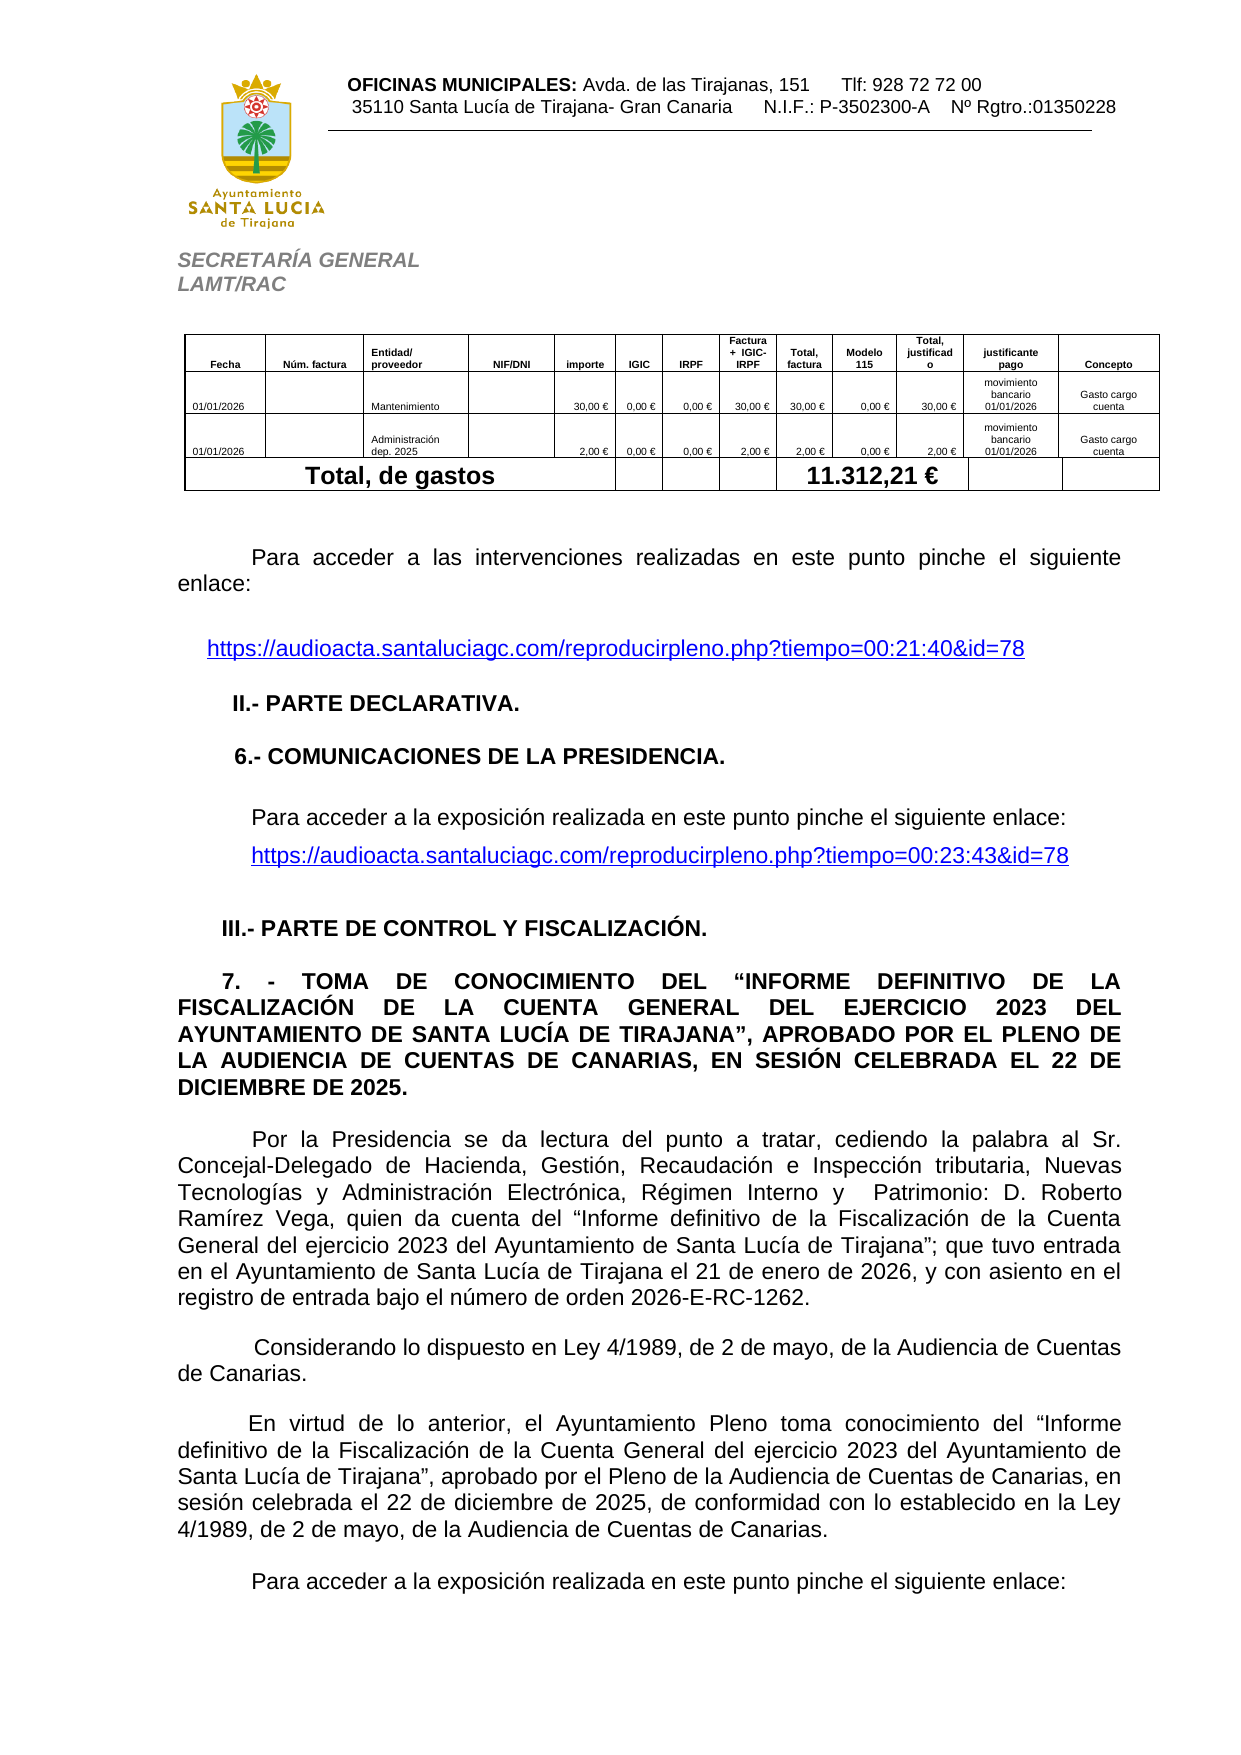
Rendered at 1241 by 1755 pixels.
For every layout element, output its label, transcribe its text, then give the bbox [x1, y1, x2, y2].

table_header Total, factura [777, 335, 832, 371]
table_cell [469, 372, 554, 413]
text https://audioacta.santaluciagc.com/reproducirpleno.php?tiempo=00:23:43&id=78 [177, 842, 1122, 869]
table_header Núm. factura [266, 335, 363, 371]
table_header Factura + IGIC-IRPF [720, 335, 776, 371]
table_header NIF/DNI [469, 335, 554, 371]
table_cell Mantenimiento [364, 372, 468, 413]
table_cell Total, de gastos [186, 458, 615, 490]
table_header Entidad/proveedor [364, 335, 468, 371]
text https://audioacta.santaluciagc.com/reproducirpleno.php?tiempo=00:21:40&id=78 [177, 635, 1122, 662]
subtitle Considerando lo dispuesto en Ley 4/1989, de 2 de mayo, de la Audiencia de Cuentas de Canarias. [177, 1334, 1122, 1387]
table_cell movimiento bancario 01/01/2026 [964, 414, 1058, 457]
table_cell 2,00 € [555, 414, 615, 457]
table_cell 0,00 € [833, 372, 896, 413]
table_cell [616, 458, 662, 490]
table_cell movimiento bancario 01/01/2026 [964, 372, 1058, 413]
table_cell 01/01/2026 [186, 414, 265, 457]
table_header justificante pago [964, 335, 1058, 371]
table_header IGIC [616, 335, 662, 371]
table_cell 0,00 € [833, 414, 896, 457]
table_header IRPF [663, 335, 719, 371]
table_cell [266, 414, 363, 457]
table_header importe [555, 335, 615, 371]
table_cell 0,00 € [616, 372, 662, 413]
table_header Concepto [1059, 335, 1159, 371]
table_cell 11.312,21 € [777, 458, 968, 490]
text 6.- COMUNICACIONES DE LA PRESIDENCIA. [177, 743, 1122, 769]
table_cell 30,00 € [555, 372, 615, 413]
table_cell Gasto cargo cuenta [1059, 414, 1159, 457]
table_cell [969, 458, 1062, 490]
text Para acceder a la exposición realizada en este punto pinche el siguiente enlace: [177, 1568, 1122, 1595]
table_cell [266, 372, 363, 413]
text 7. - TOMA DE CONOCIMIENTO DEL “INFORME DEFINITIVO DE LA FISCALIZACIÓN DE LA CUENTA GENERAL DEL EJERCICIO 2023 DEL AYUNTAMIENTO DE SANTA LUCÍA DE TIRAJANA”, APROBADO POR EL PLENO DE LA AUDIENCIA DE CUENTAS DE CANARIAS, EN SESIÓN CELEBRADA EL 22 DE DICIEMBRE DE 2025. [177, 968, 1122, 1100]
table_cell 0,00 € [663, 414, 719, 457]
table_cell 30,00 € [720, 372, 776, 413]
text Para acceder a la exposición realizada en este punto pinche el siguiente enlace: [177, 803, 1122, 830]
table_cell 2,00 € [777, 414, 832, 457]
table_cell 0,00 € [616, 414, 662, 457]
table_cell [663, 458, 719, 490]
table_header Total, justificado [897, 335, 963, 371]
table_cell 30,00 € [897, 372, 963, 413]
table_cell Gasto cargo cuenta [1059, 372, 1159, 413]
table_cell 0,00 € [663, 372, 719, 413]
text En virtud de lo anterior, el Ayuntamiento Pleno toma conocimiento del “Informe definitivo de la Fiscalización de la Cuenta General del ejercicio 2023 del Ayuntamiento de Santa Lucía de Tirajana”, aprobado por el Pleno de la Audiencia de Cuentas de Canarias, en sesión celebrada el 22 de diciembre de 2025, de conformidad con lo establecido en la Ley 4/1989, de 2 de mayo, de la Audiencia de Cuentas de Canarias. [177, 1410, 1122, 1542]
table_cell [1063, 458, 1159, 490]
text Para acceder a las intervenciones realizadas en este punto pinche el siguiente enlace: [177, 544, 1122, 596]
text Por la Presidencia se da lectura del punto a tratar, cediendo la palabra al Sr. Concejal-Delegado de Hacienda, Gestión, Recaudación e Inspección tributaria, Nuevas Tecnologías y Administración Electrónica, Régimen Interno y Patrimonio: D. Roberto Ramírez Vega, quien da cuenta del “Informe definitivo de la Fiscalización de la Cuenta General del ejercicio 2023 del Ayuntamiento de Santa Lucía de Tirajana”; que tuvo entrada en el Ayuntamiento de Santa Lucía de Tirajana el 21 de enero de 2026, y con asiento en el registro de entrada bajo el número de orden 2026-E-RC-1262. [177, 1126, 1122, 1311]
table_cell [720, 458, 776, 490]
table_cell Administración dep. 2025 [364, 414, 468, 457]
table_cell [469, 414, 554, 457]
table_cell 30,00 € [777, 372, 832, 413]
table_cell 01/01/2026 [186, 372, 265, 413]
table_cell 2,00 € [897, 414, 963, 457]
table_header Modelo 115 [833, 335, 896, 371]
text II.- PARTE DECLARATIVA. [177, 690, 1119, 717]
table_header Fecha [186, 335, 265, 371]
text III.- PARTE DE CONTROL Y FISCALIZACIÓN. [177, 915, 1122, 942]
table_cell 2,00 € [720, 414, 776, 457]
